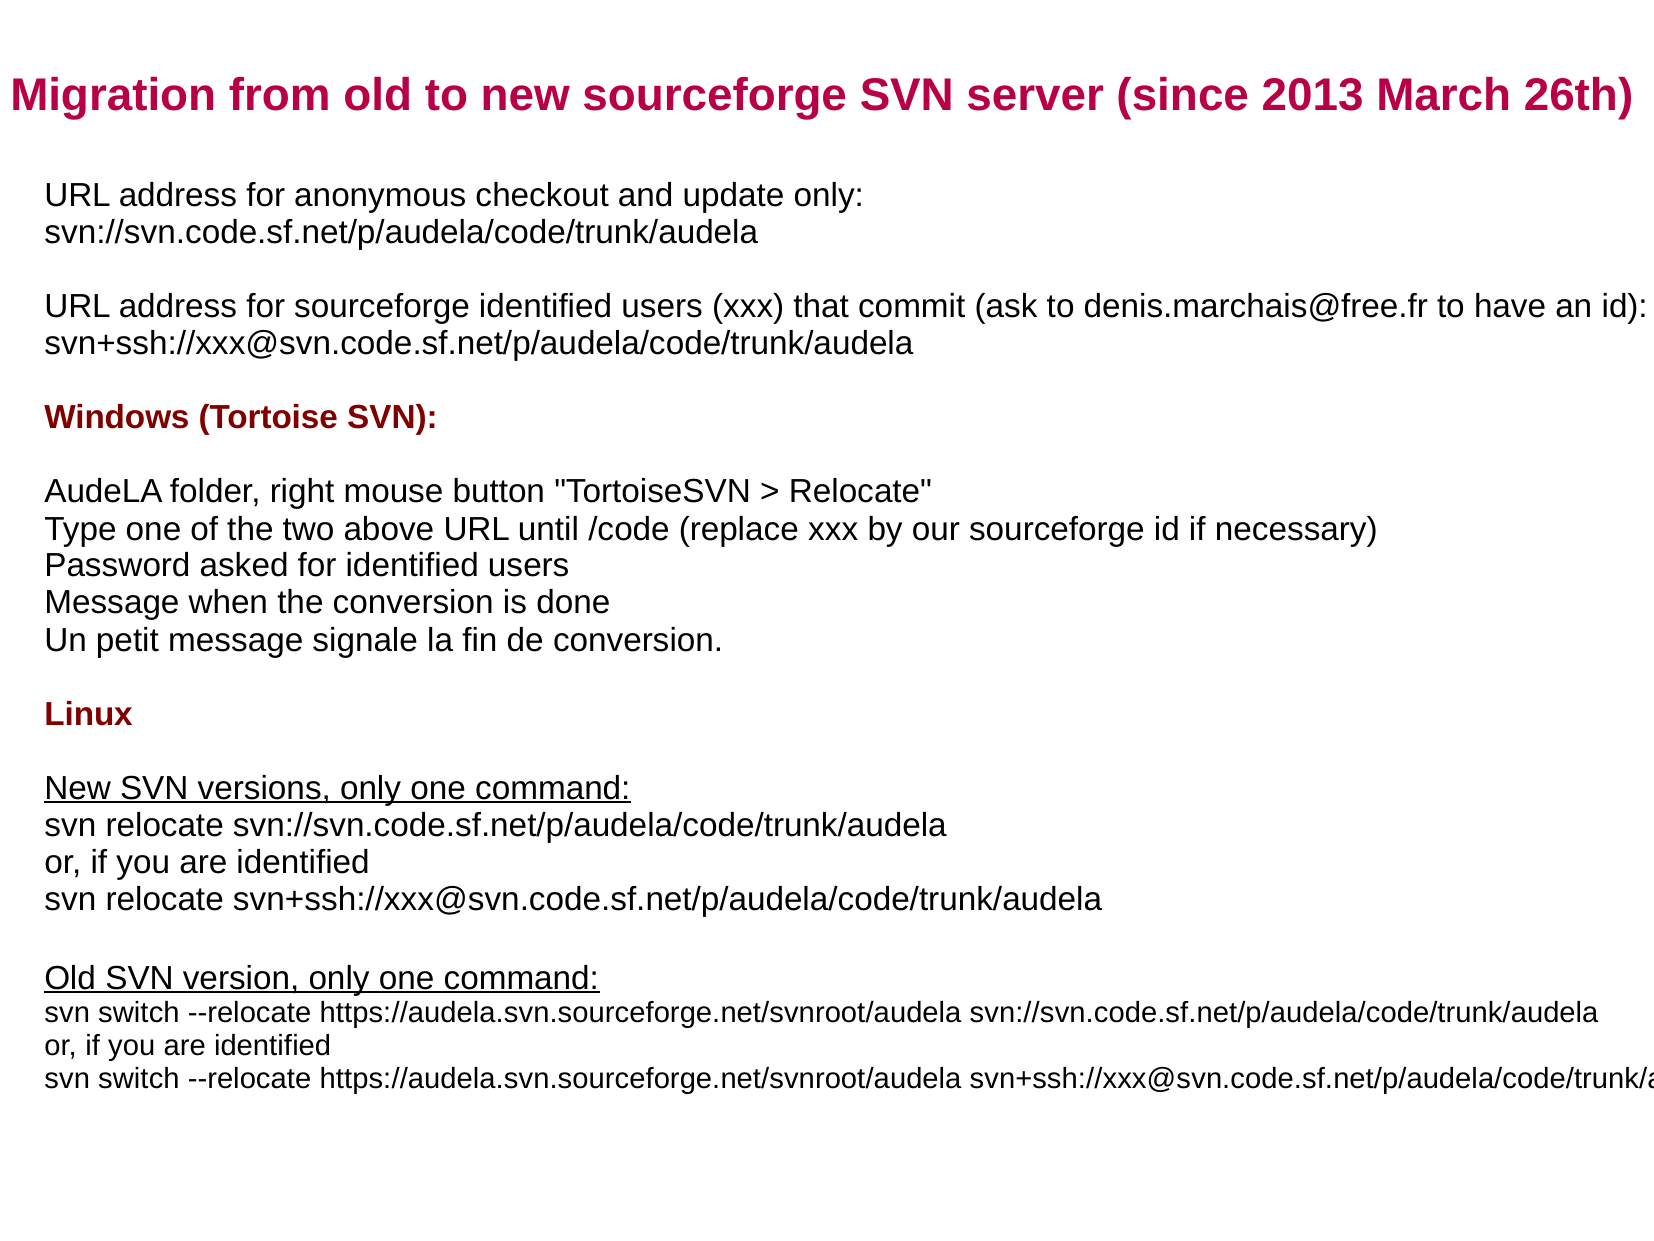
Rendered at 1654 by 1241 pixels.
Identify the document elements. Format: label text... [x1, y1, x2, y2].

text_box Migration from old to new sourceforge SVN server (since 2013 March 26th) [0, 61, 1650, 129]
text_box URL address for anonymous checkout and update only: svn://svn.code.sf.net/p/audela/code/trunk/audela URL address for sourceforge identified users (xxx) that commit (ask to denis.marchais@free.fr to have an id): svn+ssh://xxx@svn.code.sf.net/p/audela/code/trunk/audela Windows (Tortoise SVN): AudeLA folder, right mouse button "TortoiseSVN > Relocate" Type one of the two above URL until /code (replace xxx by our sourceforge id if necessary) Password asked for identified users Message when the conversion is done Un petit message signale la fin de conversion. Linux New SVN versions, only one command: svn relocate svn://svn.code.sf.net/p/audela/code/trunk/audela or, if you are identified svn relocate svn+ssh://xxx@svn.code.sf.net/p/audela/code/trunk/audela Old SVN version, only one command: svn switch --relocate https://audela.svn.sourceforge.net/svnroot/audela svn://svn.code.sf.net/p/audela/code/trunk/audela or, if you are identified svn switch --relocate https://audela.svn.sourceforge.net/svnroot/audela svn+ssh://xxx@svn.code.sf.net/p/audela/code/trunk/audela [29, 169, 1654, 1189]
